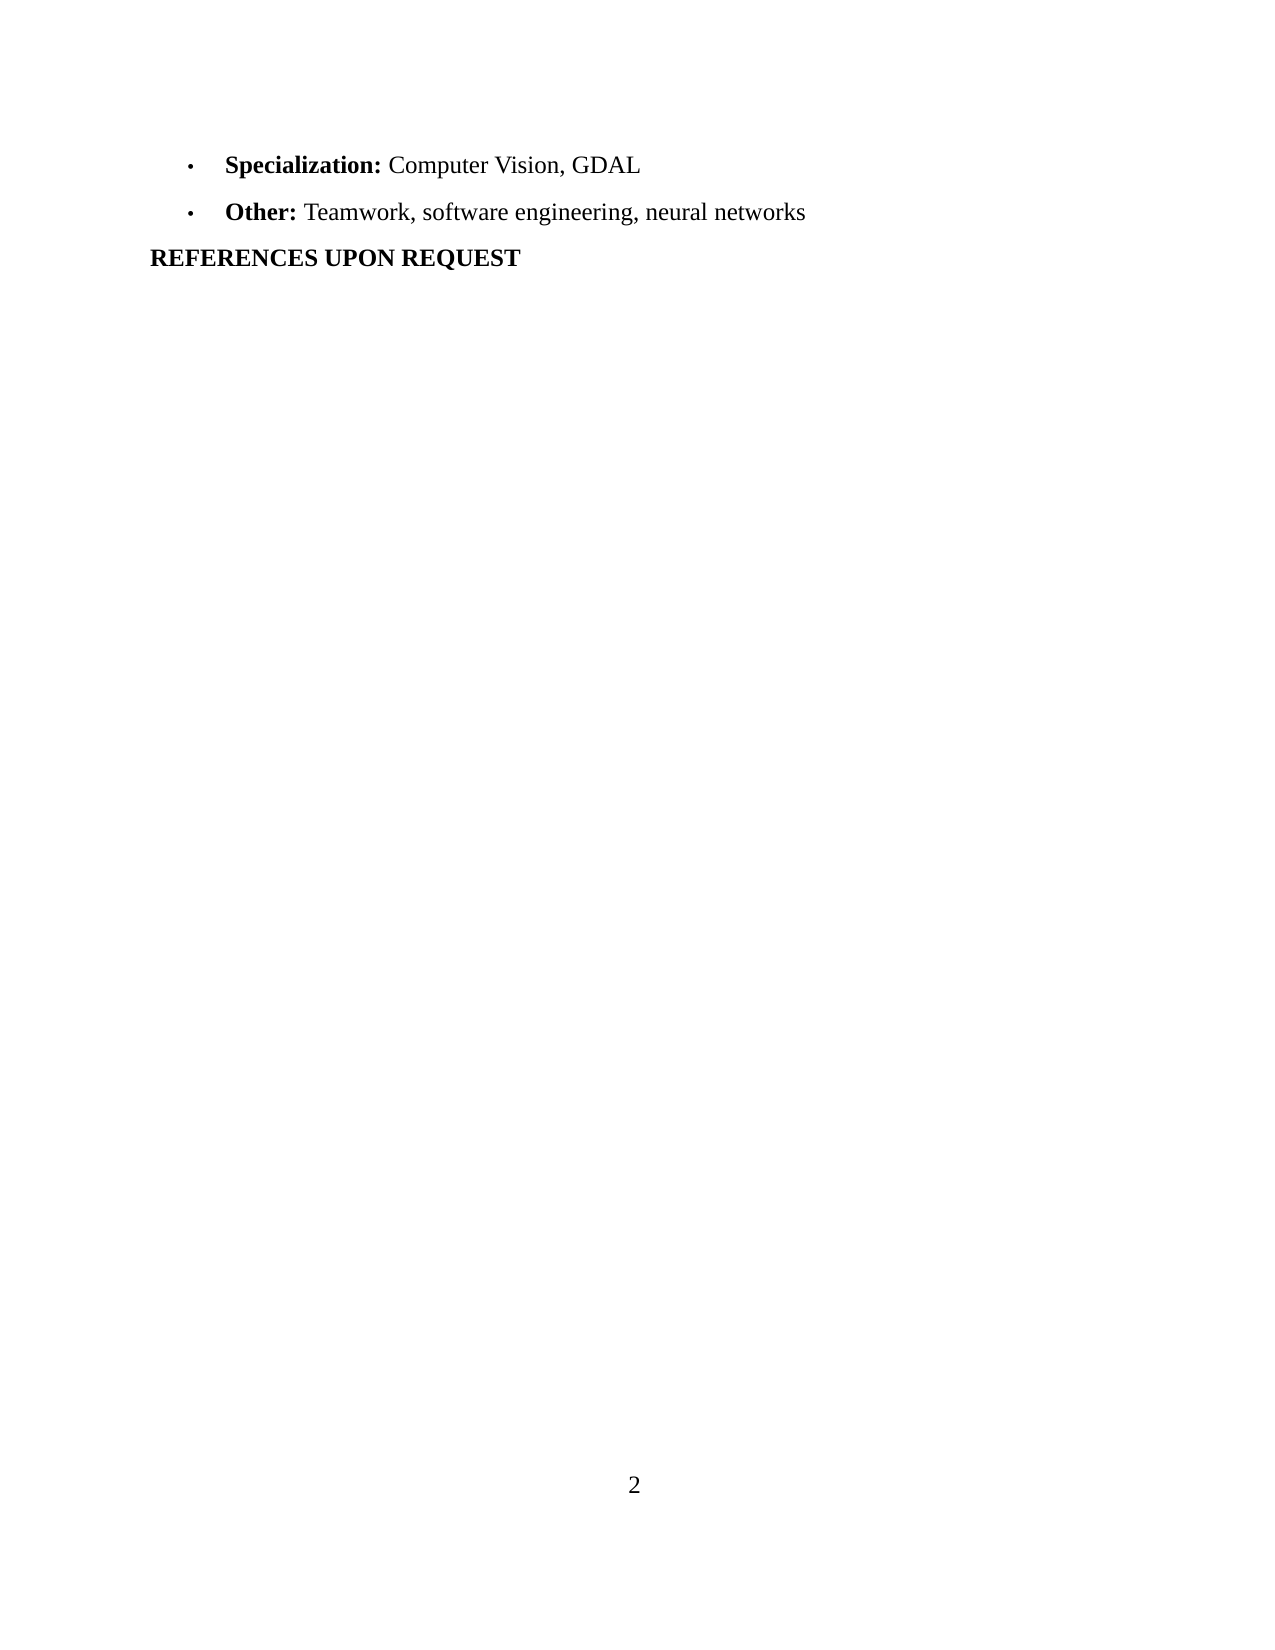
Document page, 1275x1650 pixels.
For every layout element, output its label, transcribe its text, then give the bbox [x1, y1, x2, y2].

text REFERENCES UPON REQUEST [150, 243, 1125, 272]
list Other: Teamwork, software engineering, neural networks [187, 197, 1125, 225]
list Specialization: Computer Vision, GDAL [187, 150, 1125, 179]
